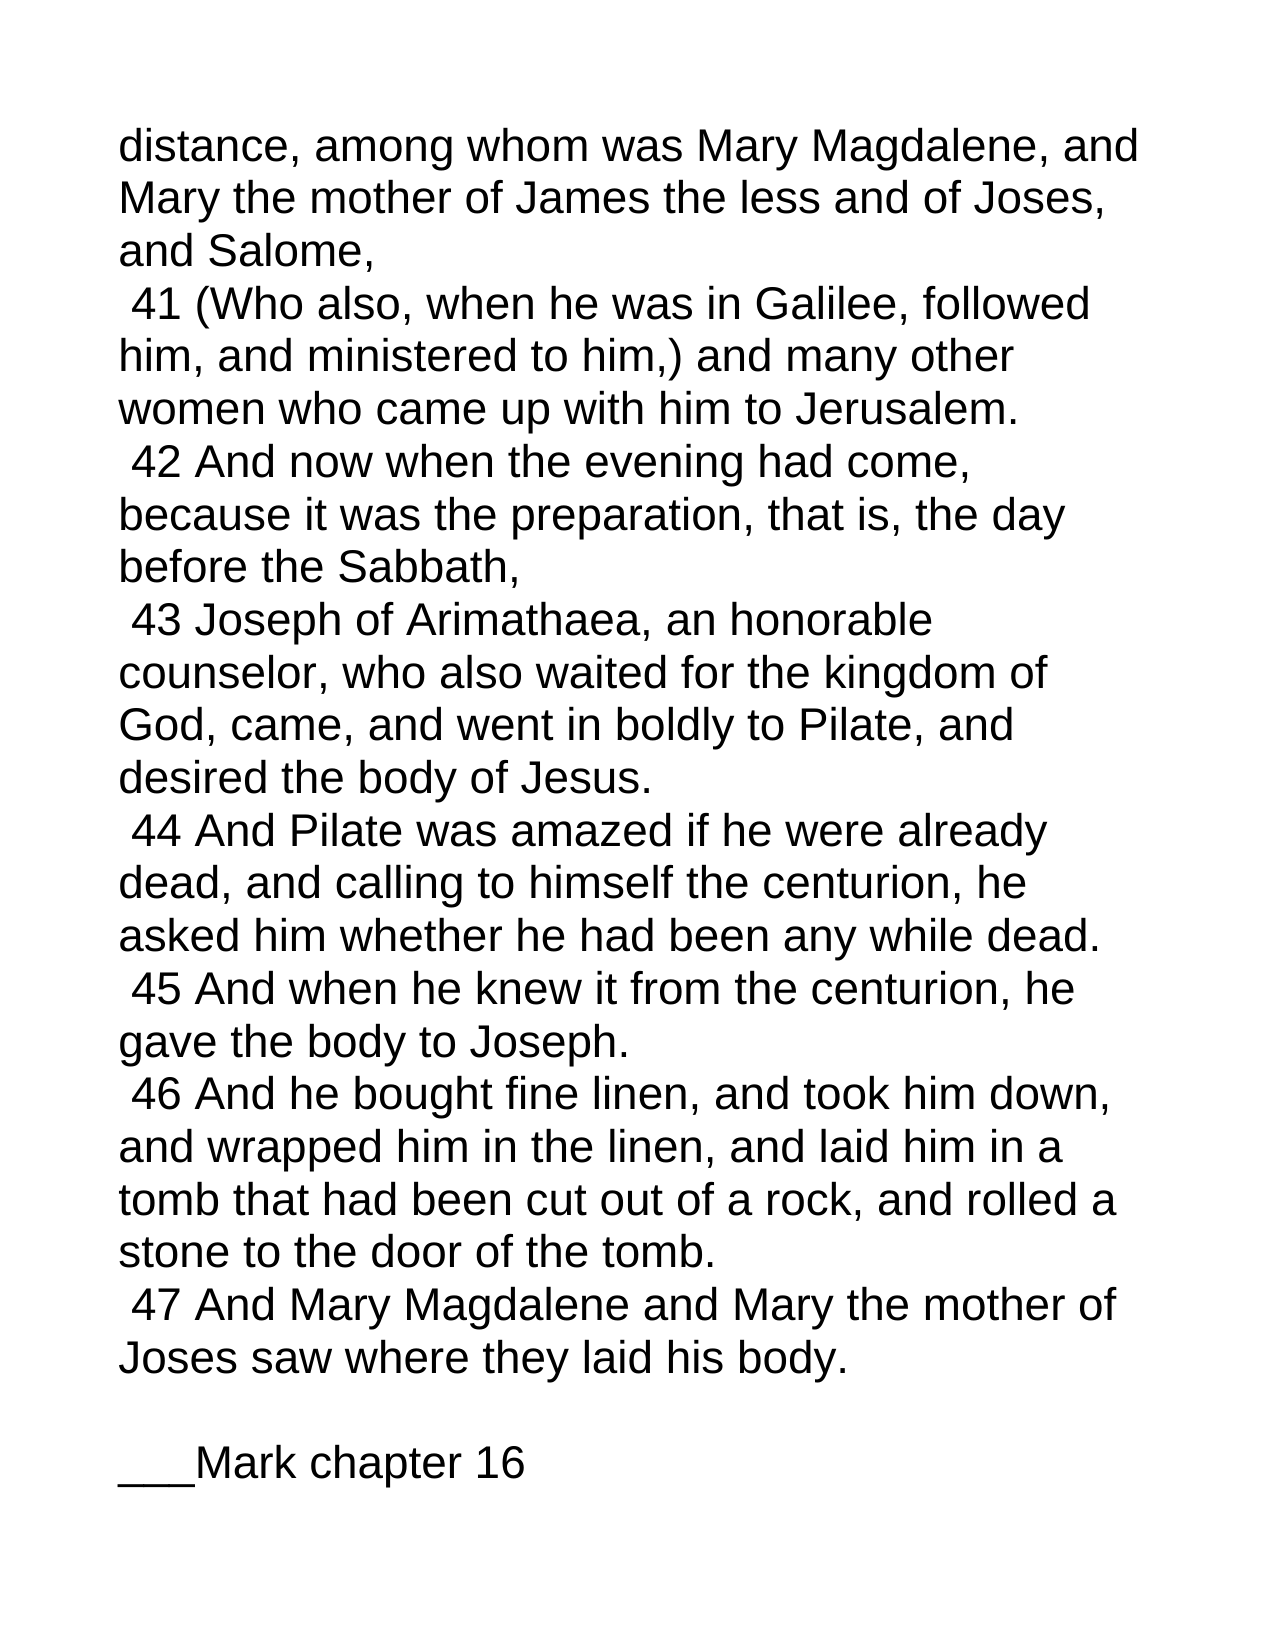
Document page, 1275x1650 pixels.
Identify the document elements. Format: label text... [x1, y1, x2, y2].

text 45 And when he knew it from the centurion, he gave the body to Joseph. [118, 961, 1157, 1067]
text 44 And Pilate was amazed if he were already dead, and calling to himself the centurion, he asked him whether he had been any while dead. [118, 803, 1157, 961]
text 41 (Who also, when he was in Galilee, followed him, and ministered to him,) and many other women who came up with him to Jerusalem. [118, 276, 1157, 434]
text 47 And Mary Magdalene and Mary the mother of Joses saw where they laid his body. [118, 1278, 1157, 1383]
text ___Mark chapter 16 [118, 1436, 1157, 1488]
text 42 And now when the evening had come, because it was the preparation, that is, the day before the Sabbath, [118, 434, 1157, 592]
text 43 Joseph of Arimathaea, an honorable counselor, who also waited for the kingdom of God, came, and went in boldly to Pilate, and desired the body of Jesus. [118, 592, 1157, 803]
text distance, among whom was Mary Magdalene, and Mary the mother of James the less and of Joses, and Salome, [118, 118, 1157, 276]
text 46 And he bought fine linen, and took him down, and wrapped him in the linen, and laid him in a tomb that had been cut out of a rock, and rolled a stone to the door of the tomb. [118, 1067, 1157, 1278]
